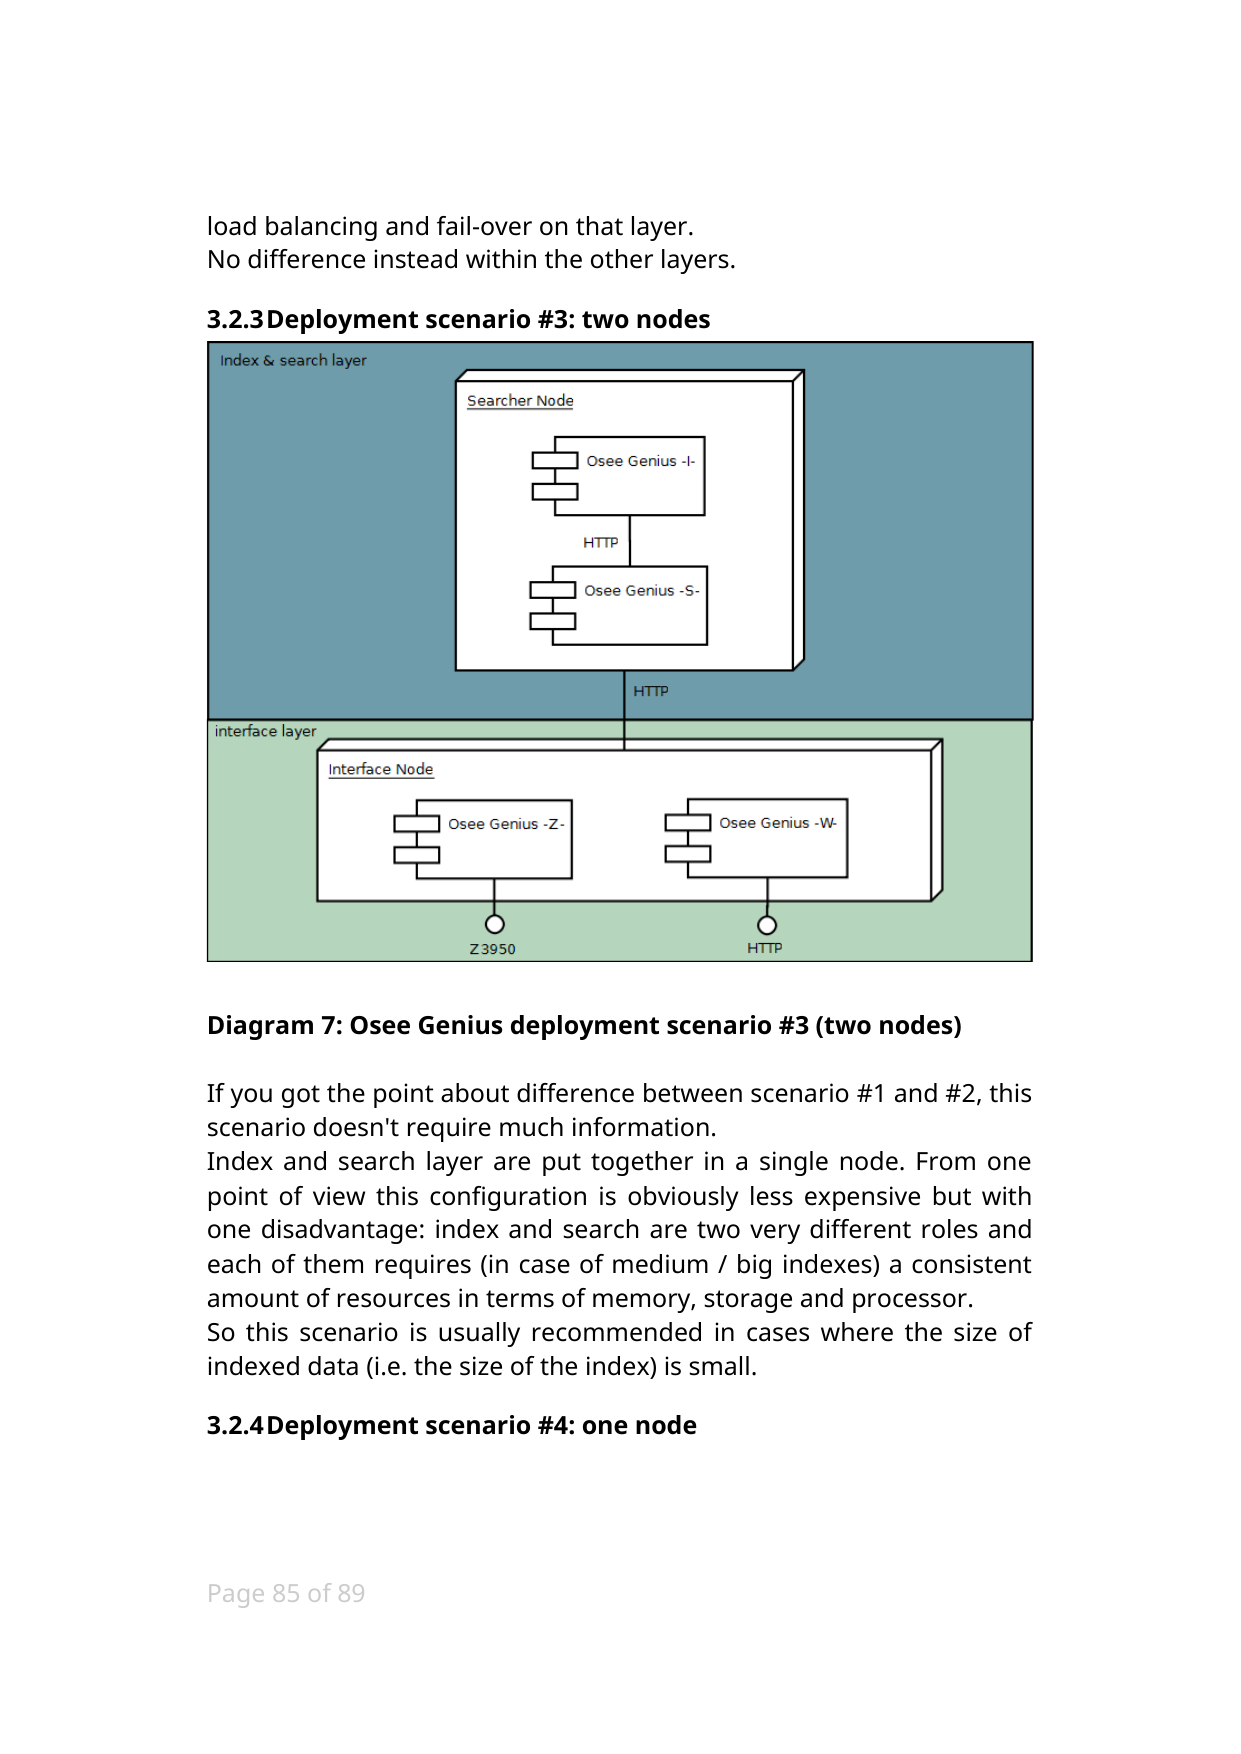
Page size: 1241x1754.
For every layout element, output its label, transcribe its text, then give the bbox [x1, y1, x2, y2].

subtitle Deployment scenario #3: two nodes [207, 301, 1033, 335]
text If you got the point about difference between scenario #1 and #2, this scenario doesn't require much information. [207, 1076, 1033, 1144]
text No difference instead within the other layers. [207, 242, 1033, 276]
text Index and search layer are put together in a single node. From one point of view this configuration is obviously less expensive but with one disadvantage: index and search are two very different roles and each of them requires (in case of medium / big indexes) a consistent amount of resources in terms of memory, storage and processor. [207, 1144, 1033, 1314]
text Diagram 7: Osee Genius deployment scenario #3 (two nodes) [207, 1008, 1033, 1042]
picture [206, 341, 1034, 962]
text load balancing and fail-over on that layer. [207, 208, 1033, 242]
subtitle Deployment scenario #4: one node [207, 1407, 1033, 1442]
text So this scenario is usually recommended in cases where the size of indexed data (i.e. the size of the index) is small. [207, 1314, 1033, 1382]
